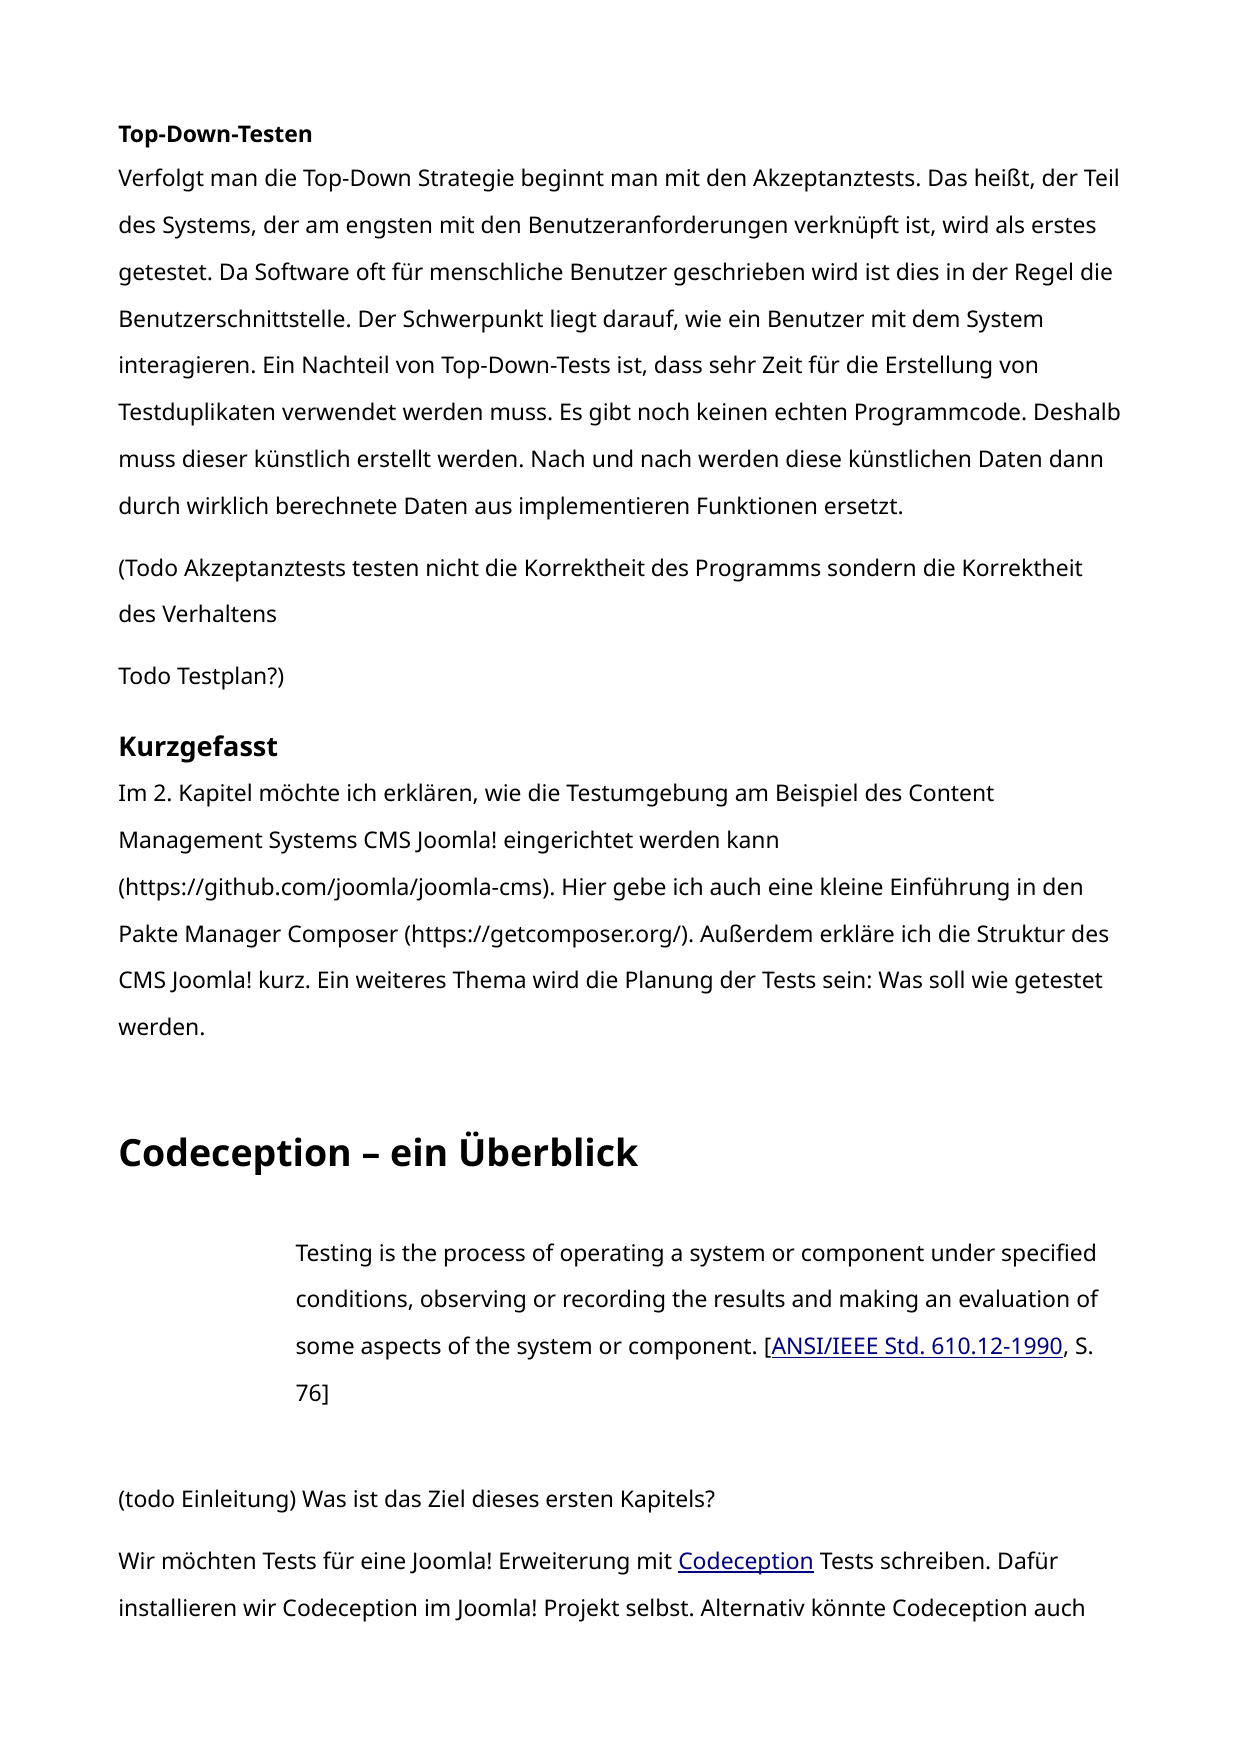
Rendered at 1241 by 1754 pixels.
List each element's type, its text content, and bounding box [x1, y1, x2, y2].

subtitle Top-Down-Testen [118, 118, 1122, 149]
text Todo Testplan?) [118, 660, 1122, 691]
text (todo Einleitung) Was ist das Ziel dieses ersten Kapitels? [118, 1483, 1122, 1514]
text Verfolgt man die Top-Down Strategie beginnt man mit den Akzeptanztests. Das heißt, der Teil des Systems, der am engsten mit den Benutzeranforderungen verknüpft ist, wird als erstes getestet. Da Software oft für menschliche Benutzer geschrieben wird ist dies in der Regel die Benutzerschnittstelle. Der Schwerpunkt liegt darauf, wie ein Benutzer mit dem System interagieren. Ein Nachteil von Top-Down-Tests ist, dass sehr Zeit für die Erstellung von Testduplikaten verwendet werden muss. Es gibt noch keinen echten Programmcode. Deshalb muss dieser künstlich erstellt werden. Nach und nach werden diese künstlichen Daten dann durch wirklich berechnete Daten aus implementieren Funktionen ersetzt. [118, 162, 1122, 521]
text Im 2. Kapitel möchte ich erklären, wie die Testumgebung am Beispiel des Content Management Systems CMS Joomla! eingerichtet werden kann (https://github.com/joomla/joomla-cms). Hier gebe ich auch eine kleine Einführung in den Pakte Manager Composer (https://getcomposer.org/). Außerdem erkläre ich die Struktur des CMS Joomla! kurz. Ein weiteres Thema wird die Planung der Tests sein: Was soll wie getestet werden. [118, 777, 1122, 1042]
text (Todo Akzeptanztests testen nicht die Korrektheit des Programms sondern die Korrektheit des Verhaltens [118, 551, 1122, 629]
text Wir möchten Tests für eine Joomla! Erweiterung mit Codeception Tests schreiben. Dafür installieren wir Codeception im Joomla! Projekt selbst. Alternativ könnte Codeception auch [118, 1544, 1122, 1623]
subtitle Codeception – ein Überblick [118, 1126, 1122, 1177]
subtitle Kurzgefasst [118, 727, 1122, 764]
text Testing is the process of operating a system or component under specified conditions, observing or recording the results and making an evaluation of some aspects of the system or component. [ANSI/IEEE Std. 610.12-1990, S. 76] [295, 1237, 1122, 1408]
